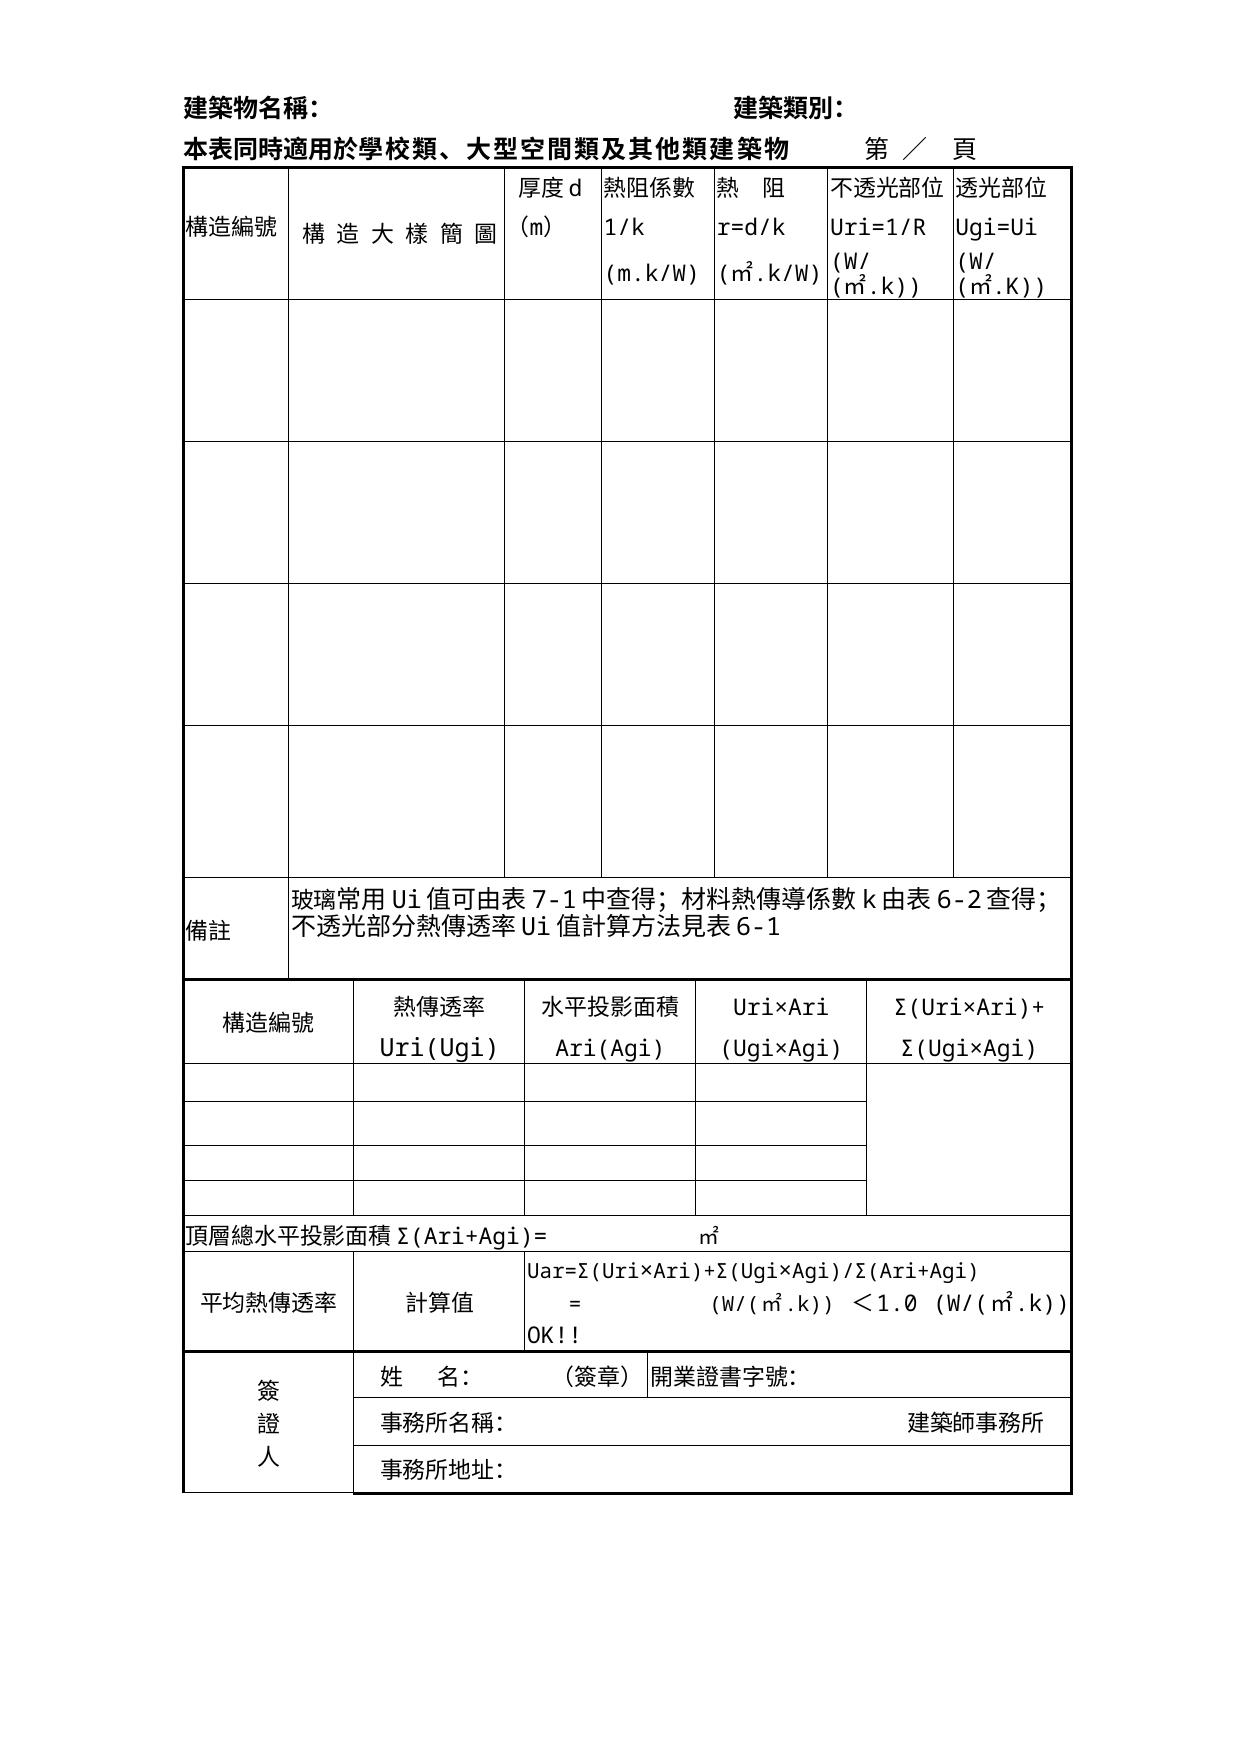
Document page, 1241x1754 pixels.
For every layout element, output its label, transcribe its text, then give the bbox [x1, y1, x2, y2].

table_header 構 造 大 樣 簡 圖 [289, 169, 504, 299]
table_header 熱阻係數 [602, 169, 714, 206]
table_cell [505, 442, 601, 583]
table_cell [602, 726, 714, 877]
table_cell (W/(㎡.K)) [954, 246, 1070, 299]
table_cell [289, 584, 504, 725]
table_cell 開業證書字號： [648, 1353, 1070, 1397]
table_cell [715, 442, 827, 583]
table_cell 玻璃常用Ui值可由表7-1中查得；材料熱傳導係數k由表6-2查得；不透光部分熱傳透率Ui值計算方法見表6-1 [289, 878, 1070, 948]
table_cell (m.k/W) [602, 246, 714, 299]
table_cell [525, 1064, 695, 1101]
table_cell [354, 1181, 524, 1214]
table_cell Σ(Uri×Ari)+ [867, 981, 1070, 1030]
table_cell [289, 948, 1070, 978]
table_cell [828, 726, 953, 877]
table_cell [505, 726, 601, 877]
table_cell [354, 1064, 524, 1101]
table_cell Σ(Ugi×Agi) [867, 1030, 1070, 1062]
table_cell 姓 名： （簽章） [354, 1353, 647, 1397]
table_cell [828, 442, 953, 583]
table_cell [185, 300, 288, 441]
table_cell 簽 證 人 [185, 1353, 353, 1492]
table_cell [696, 1064, 866, 1101]
table_cell [185, 246, 288, 299]
table_cell [289, 300, 504, 441]
table_cell [525, 1102, 695, 1144]
table_header 不透光部位 [828, 169, 953, 206]
table_header 透光部位 [954, 169, 1070, 206]
table_cell [289, 442, 504, 583]
table_cell [505, 300, 601, 441]
table_header 熱 阻 [715, 169, 827, 206]
table_cell [354, 1102, 524, 1144]
table_cell 事務所名稱： 建築師事務所 [354, 1398, 1070, 1444]
table_cell 事務所地址： [354, 1446, 1070, 1492]
table_cell Uri=1/R [828, 206, 953, 246]
table_header [185, 169, 288, 206]
table_cell (㎡.k/W) [715, 246, 827, 299]
table_cell 1/k [602, 206, 714, 246]
table_cell 計算值 [354, 1252, 524, 1350]
table_cell 構造編號 [185, 981, 353, 1062]
table_cell [696, 1102, 866, 1144]
table_cell [185, 442, 288, 583]
table_cell [525, 1146, 695, 1180]
table_cell [715, 726, 827, 877]
table_cell [525, 1181, 695, 1214]
table_cell [715, 300, 827, 441]
table_cell 水平投影面積 [525, 981, 695, 1030]
table_cell Uri(Ugi) [354, 1030, 524, 1062]
table_cell （m） [505, 206, 601, 246]
table_cell 頂層總水平投影面積Σ(Ari+Agi)= ㎡ [185, 1216, 1070, 1251]
table_cell 平均熱傳透率 [185, 1252, 353, 1350]
table_cell [867, 1064, 1070, 1214]
table_cell 熱傳透率 [354, 981, 524, 1030]
table_cell 備註 [185, 878, 288, 978]
table_cell [505, 584, 601, 725]
table_cell Ari(Agi) [525, 1030, 695, 1062]
table_cell [185, 1064, 353, 1101]
table_cell r=d/k [715, 206, 827, 246]
table_cell 構造編號 [185, 206, 288, 246]
table_cell [505, 246, 601, 299]
table_cell [954, 442, 1070, 583]
table_cell [954, 584, 1070, 725]
table_cell [602, 300, 714, 441]
table_cell Uri×Ari [696, 981, 866, 1030]
table_cell Ugi=Ui [954, 206, 1070, 246]
table_cell [185, 1102, 353, 1144]
text 本表同時適用於學校類、大型空間類及其他類建築物 第 ／ 頁 [183, 130, 1057, 166]
table_cell [602, 584, 714, 725]
table_cell (Ugi×Agi) [696, 1030, 866, 1062]
table_cell [185, 726, 288, 877]
table_cell [354, 1146, 524, 1180]
table_cell [185, 1146, 353, 1180]
table_cell [289, 726, 504, 877]
table_cell [185, 584, 288, 725]
table_cell [715, 584, 827, 725]
table_cell [602, 442, 714, 583]
table_cell [828, 300, 953, 441]
table_cell Uar=Σ(Uri×Ari)+Σ(Ugi×Agi)/Σ(Ari+Agi) = (W/(㎡.k)) ＜1.0 (W/(㎡.k)) OK!! [525, 1252, 1070, 1350]
table_cell [828, 584, 953, 725]
table_header 厚度d [505, 169, 601, 206]
table_cell (W/(㎡.k)) [828, 246, 953, 299]
table_cell [696, 1146, 866, 1180]
table_cell [185, 1181, 353, 1214]
text 建築物名稱： 建築類別： [183, 89, 1057, 125]
table_cell [696, 1181, 866, 1214]
table_cell [954, 726, 1070, 877]
table_cell [954, 300, 1070, 441]
